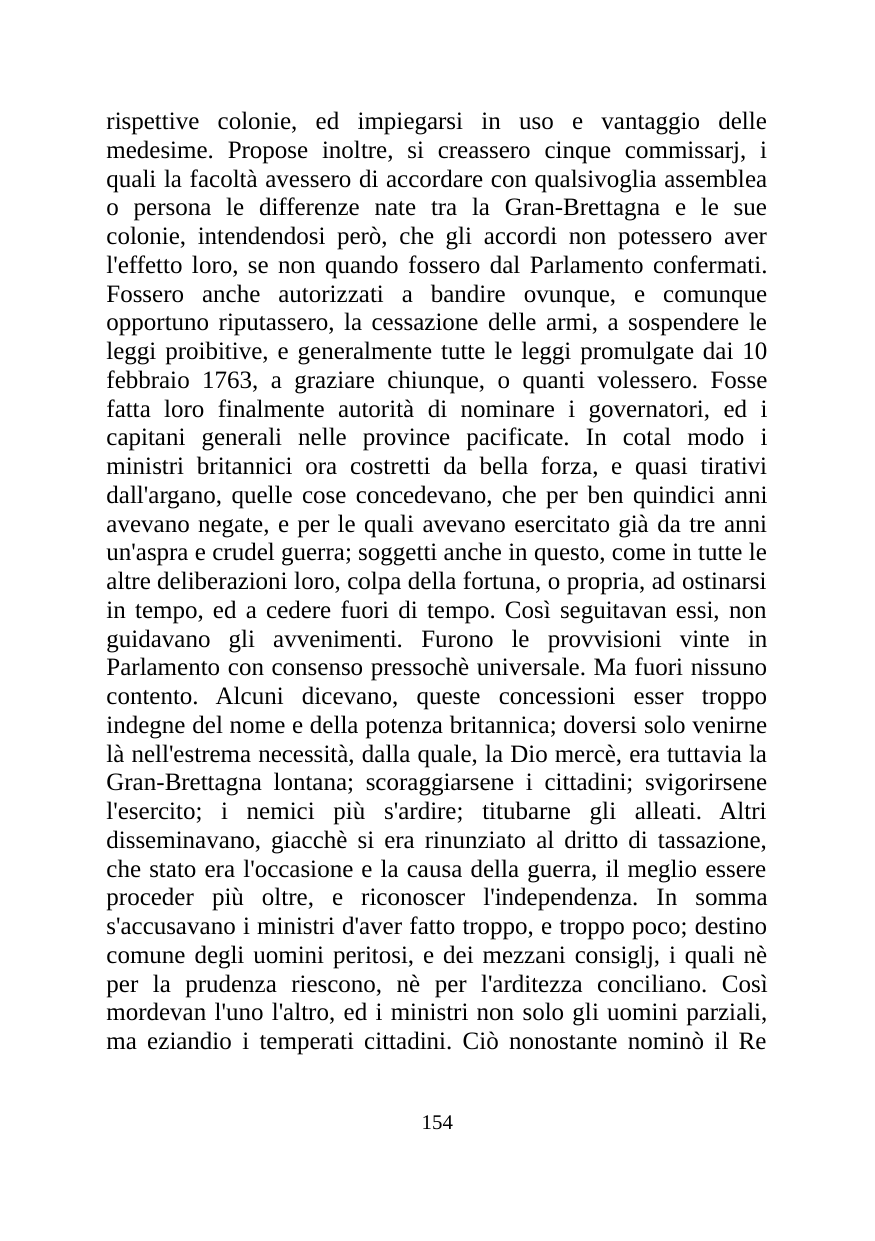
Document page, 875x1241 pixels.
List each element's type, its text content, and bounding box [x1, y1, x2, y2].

text rispettive colonie, ed impiegarsi in uso e vantaggio delle medesime. Propose inoltre, si creassero cinque commissarj, i quali la facoltà avessero di accordare con qualsivoglia assemblea o persona le differenze nate tra la Gran-Brettagna e le sue colonie, intendendosi però, che gli accordi non potessero aver l'effetto loro, se non quando fossero dal Parlamento confermati. Fossero anche autorizzati a bandire ovunque, e comunque opportuno riputassero, la cessazione delle armi, a sospendere le leggi proibitive, e generalmente tutte le leggi promulgate dai 10 febbraio 1763, a graziare chiunque, o quanti volessero. Fosse fatta loro finalmente autorità di nominare i governatori, ed i capitani generali nelle province pacificate. In cotal modo i ministri britannici ora costretti da bella forza, e quasi tirativi dall'argano, quelle cose concedevano, che per ben quindici anni avevano negate, e per le quali avevano esercitato già da tre anni un'aspra e crudel guerra; soggetti anche in questo, come in tutte le altre deliberazioni loro, colpa della fortuna, o propria, ad ostinarsi in tempo, ed a cedere fuori di tempo. Così seguitavan essi, non guidavano gli avvenimenti. Furono le provvisioni vinte in Parlamento con consenso pressochè universale. Ma fuori nissuno contento. Alcuni dicevano, queste concessioni esser troppo indegne del nome e della potenza britannica; doversi solo venirne là nell'estrema necessità, dalla quale, la Dio mercè, era tuttavia la Gran-Brettagna lontana; scoraggiarsene i cittadini; svigorirsene l'esercito; i nemici più s'ardire; titubarne gli alleati. Altri disseminavano, giacchè si era rinunziato al dritto di tassazione, che stato era l'occasione e la causa della guerra, il meglio essere proceder più oltre, e riconoscer l'independenza. In somma s'accusavano i ministri d'aver fatto troppo, e troppo poco; destino comune degli uomini peritosi, e dei mezzani consiglj, i quali nè per la prudenza riescono, nè per l'arditezza conciliano. Così mordevan l'uno l'altro, ed i ministri non solo gli uomini parziali, ma eziandio i temperati cittadini. Ciò nonostante nominò il Re [106, 106, 768, 1055]
